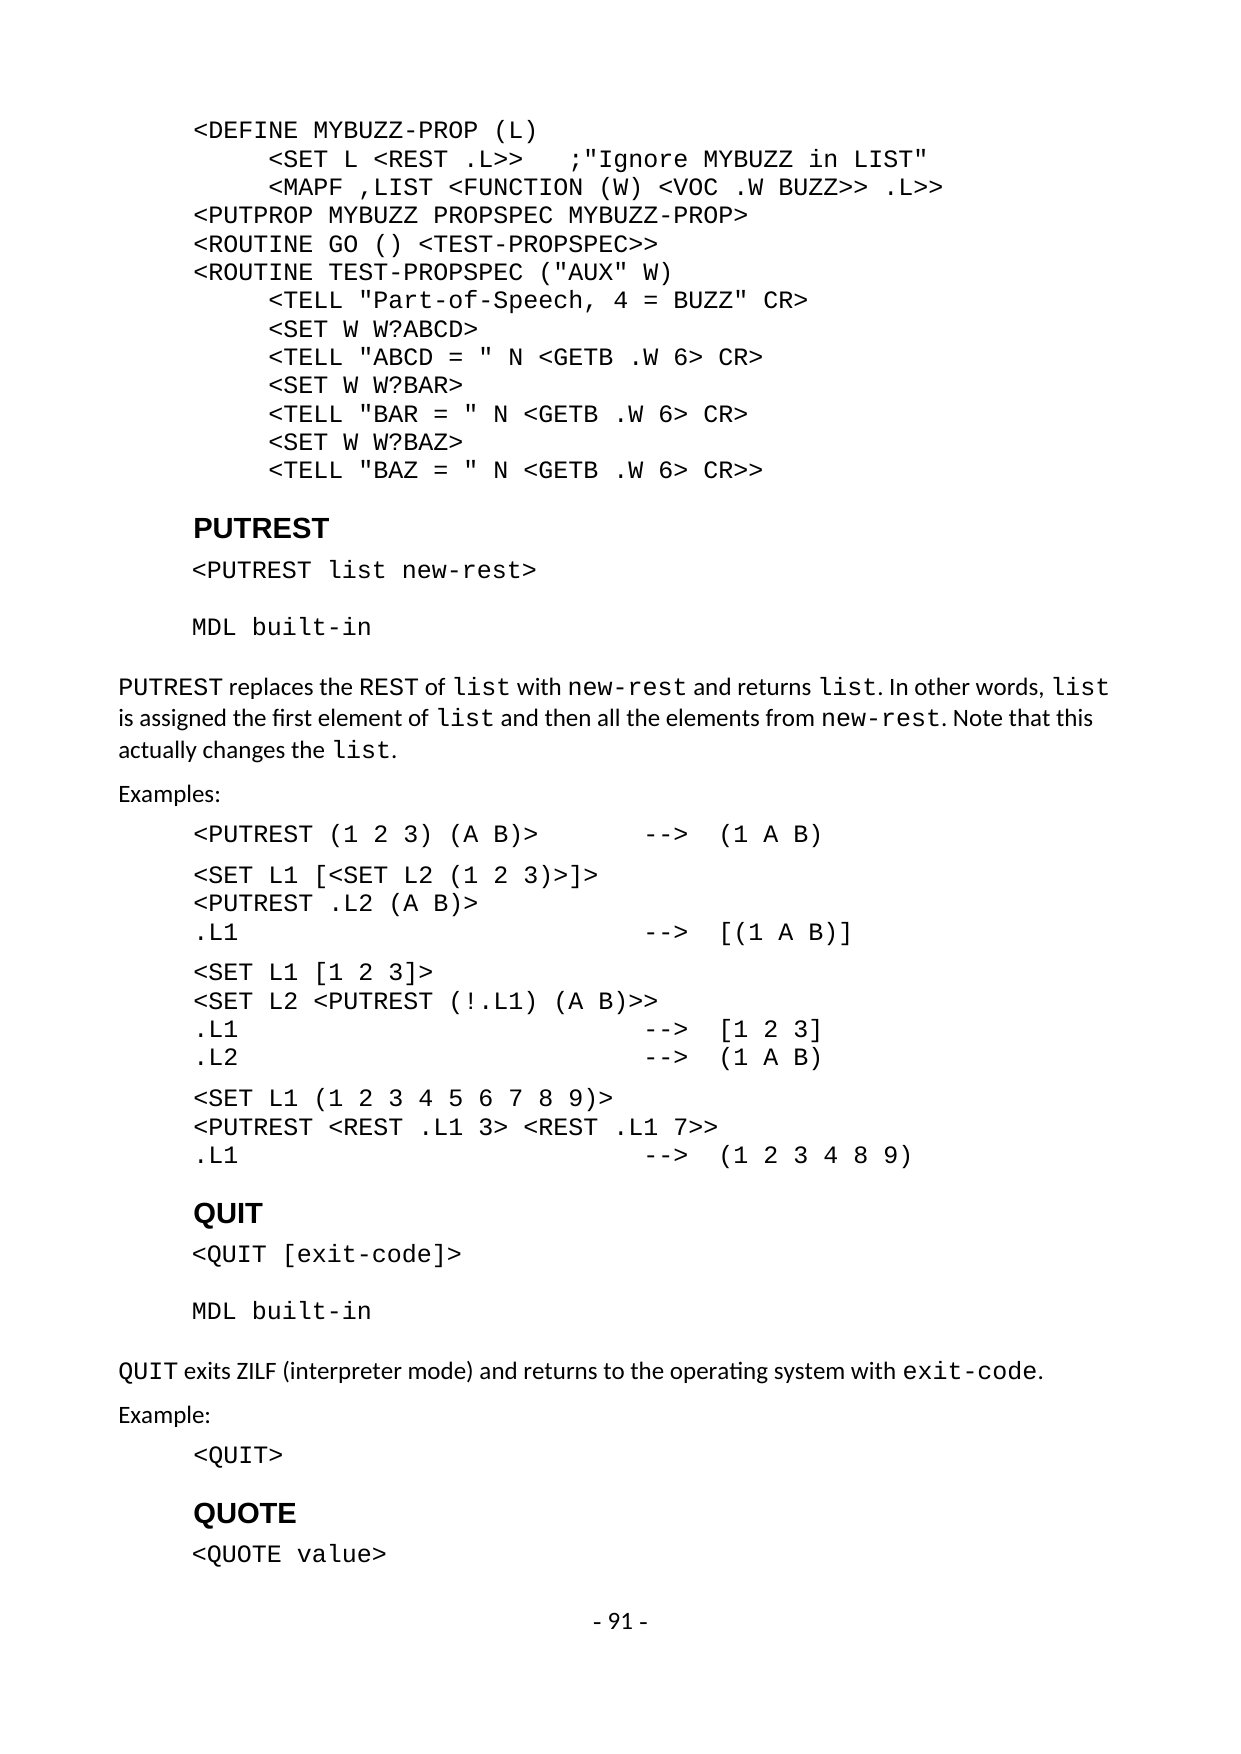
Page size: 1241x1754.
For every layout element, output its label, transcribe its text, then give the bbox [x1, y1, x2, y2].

text Examples: [118, 779, 1122, 809]
text <PUTREST list new-rest> [192, 557, 1122, 586]
text <QUIT [exit-code]> [192, 1242, 1122, 1270]
text PUTREST replaces the REST of list with new-rest and returns list. In other words, list is assigned the first element of list and then all the elements from new-rest. Note that this actually changes the list. [118, 671, 1122, 766]
text QUIT exits ZILF (interpreter mode) and returns to the operating system with exit-code. [118, 1355, 1122, 1387]
text <QUOTE value> [192, 1542, 1122, 1570]
text <SET L1 [<SET L2 (1 2 3)>]> <PUTREST .L2 (A B)> .L1 --> [(1 A B)] [118, 862, 1122, 947]
text Example: [118, 1399, 1122, 1430]
text <PUTREST (1 2 3) (A B)> --> (1 A B) [118, 822, 1122, 850]
text <DEFINE MYBUZZ-PROP (L) <SET L <REST .L>> ;"Ignore MYBUZZ in LIST" <MAPF ,LIST <FUNCTION (W) <VOC .W BUZZ>> .L>> <PUTPROP MYBUZZ PROPSPEC MYBUZZ-PROP> <ROUTINE GO () <TEST-PROPSPEC>> <ROUTINE TEST-PROPSPEC ("AUX" W) <TELL "Part-of-Speech, 4 = BUZZ" CR> <SET W W?ABCD> <TELL "ABCD = " N <GETB .W 6> CR> <SET W W?BAR> <TELL "BAR = " N <GETB .W 6> CR> <SET W W?BAZ> <TELL "BAZ = " N <GETB .W 6> CR>> [118, 118, 1122, 486]
text <SET L1 (1 2 3 4 5 6 7 8 9)> <PUTREST <REST .L1 3> <REST .L1 7>> .L1 --> (1 2 3 4 8 9) [118, 1086, 1122, 1171]
subtitle PUTREST [118, 511, 1122, 545]
text MDL built-in [192, 1298, 1122, 1327]
subtitle QUIT [118, 1196, 1122, 1229]
subtitle QUOTE [118, 1496, 1122, 1529]
text <QUIT> [118, 1442, 1122, 1471]
text <SET L1 [1 2 3]> <SET L2 <PUTREST (!.L1) (A B)>> .L1 --> [1 2 3] .L2 --> (1 A B) [118, 960, 1122, 1073]
text MDL built-in [192, 614, 1122, 642]
